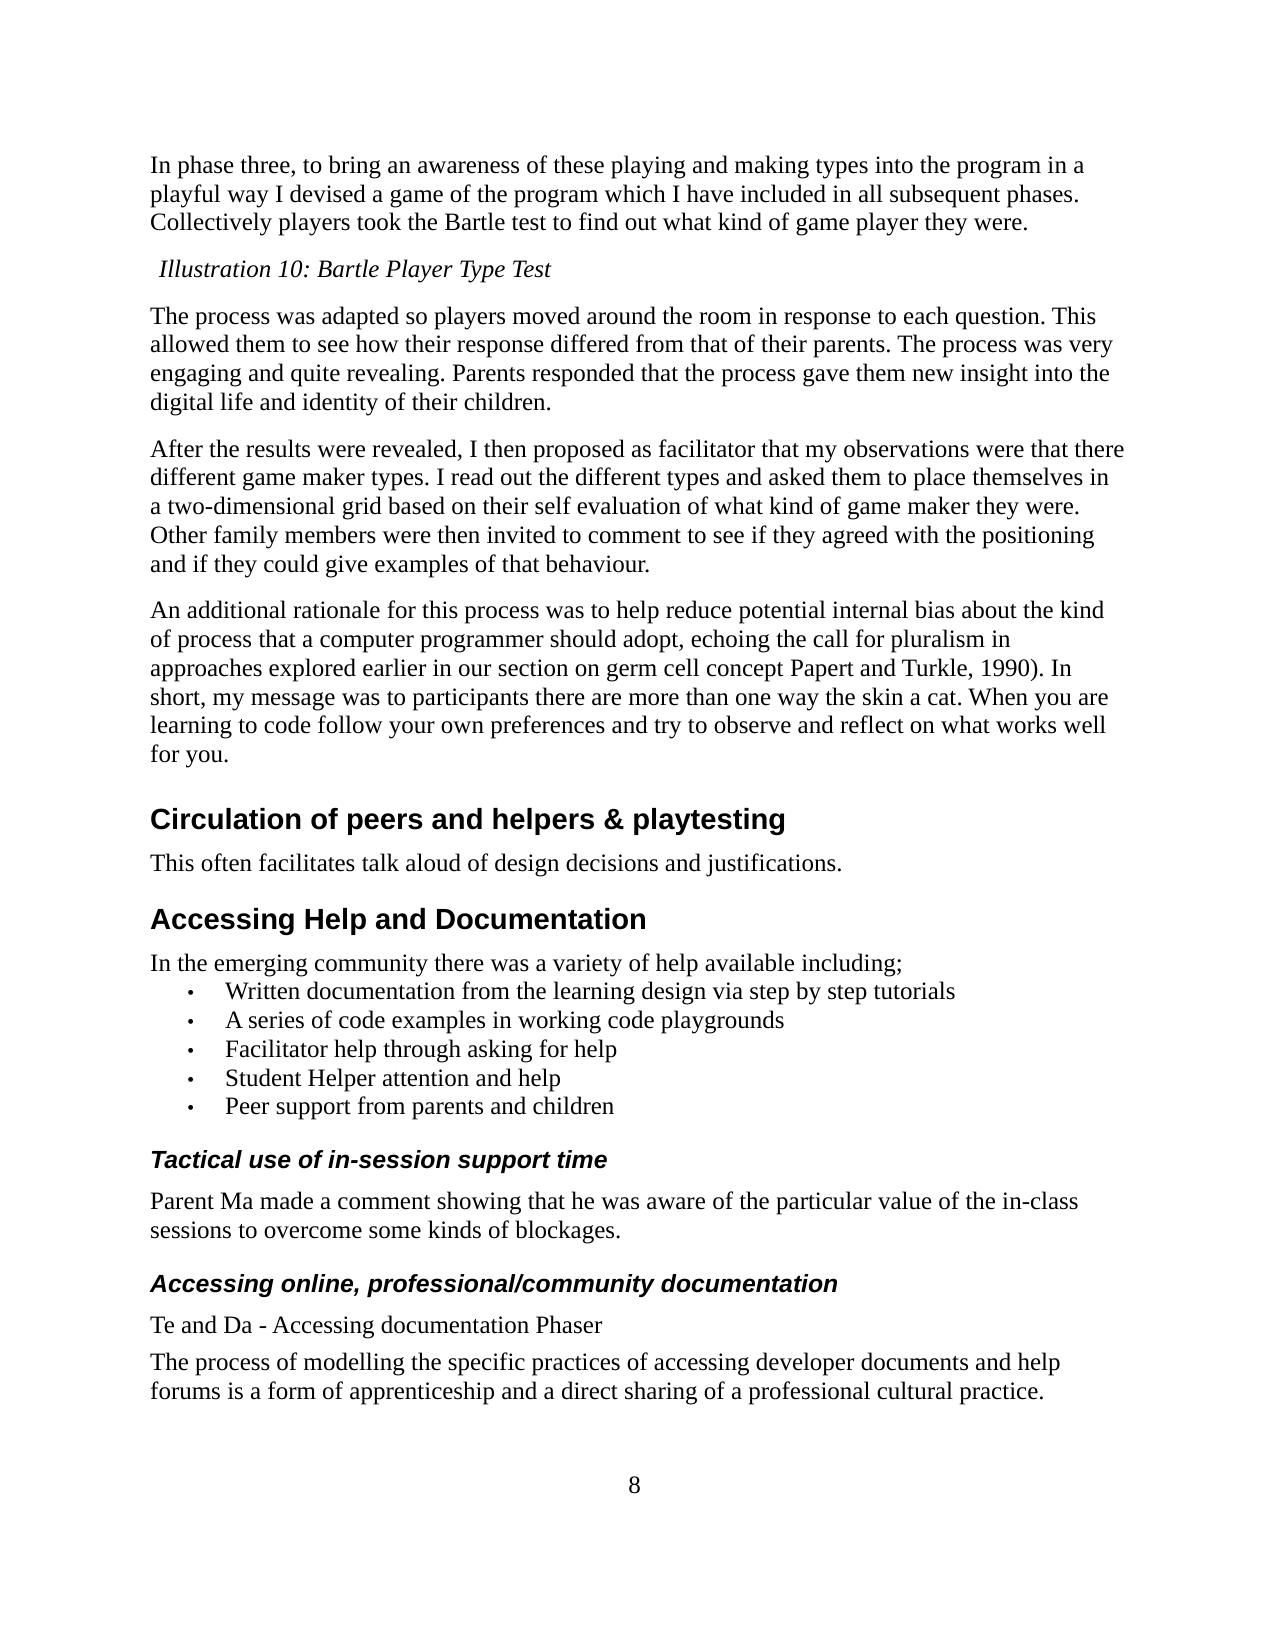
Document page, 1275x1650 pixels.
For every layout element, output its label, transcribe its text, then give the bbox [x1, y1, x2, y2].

text This often facilitates talk aloud of design decisions and justifications. [150, 848, 1125, 877]
list Student Helper attention and help [187, 1063, 1125, 1091]
text An additional rationale for this process was to help reduce potential internal bias about the kind of process that a computer programmer should adopt, echoing the call for pluralism in approaches explored earlier in our section on germ cell concept Papert and Turkle, 1990). In short, my message was to participants there are more than one way the skin a cat. When you are learning to code follow your own preferences and try to observe and reflect on what works well for you. [150, 595, 1125, 768]
subtitle Accessing Help and Documentation [150, 902, 1125, 935]
text After the results were revealed, I then proposed as facilitator that my observations were that there different game maker types. I read out the different types and asked them to place themselves in a two-dimensional grid based on their self evaluation of what kind of game maker they were. Other family members were then invited to comment to see if they agreed with the positioning and if they could give examples of that behaviour. [150, 434, 1125, 577]
list Peer support from parents and children [187, 1091, 1125, 1120]
subtitle Tactical use of in-session support time [150, 1145, 1125, 1174]
text In phase three, to bring an awareness of these playing and making types into the program in a playful way I devised a game of the program which I have included in all subsequent phases. Collectively players took the Bartle test to find out what kind of game player they were. [150, 150, 1125, 236]
subtitle Circulation of peers and helpers & playtesting [150, 802, 1125, 835]
text In the emerging community there was a variety of help available including; [150, 948, 1125, 976]
text Parent Ma made a comment showing that he was aware of the particular value of the in-class sessions to overcome some kinds of blockages. [150, 1186, 1125, 1244]
text Illustration 10: Bartle Player Type Test [150, 254, 1125, 283]
text The process of modelling the specific practices of accessing developer documents and help forums is a form of apprenticeship and a direct sharing of a professional cultural practice. [150, 1347, 1125, 1405]
text Te and Da - Accessing documentation Phaser [150, 1310, 1125, 1338]
subtitle Accessing online, professional/community documentation [150, 1269, 1125, 1297]
list Written documentation from the learning design via step by step tutorials [187, 976, 1125, 1005]
list A series of code examples in working code playgrounds [187, 1005, 1125, 1034]
list Facilitator help through asking for help [187, 1034, 1125, 1063]
text The process was adapted so players moved around the room in response to each question. This allowed them to see how their response differed from that of their parents. The process was very engaging and quite revealing. Parents responded that the process gave them new insight into the digital life and identity of their children. [150, 301, 1125, 416]
